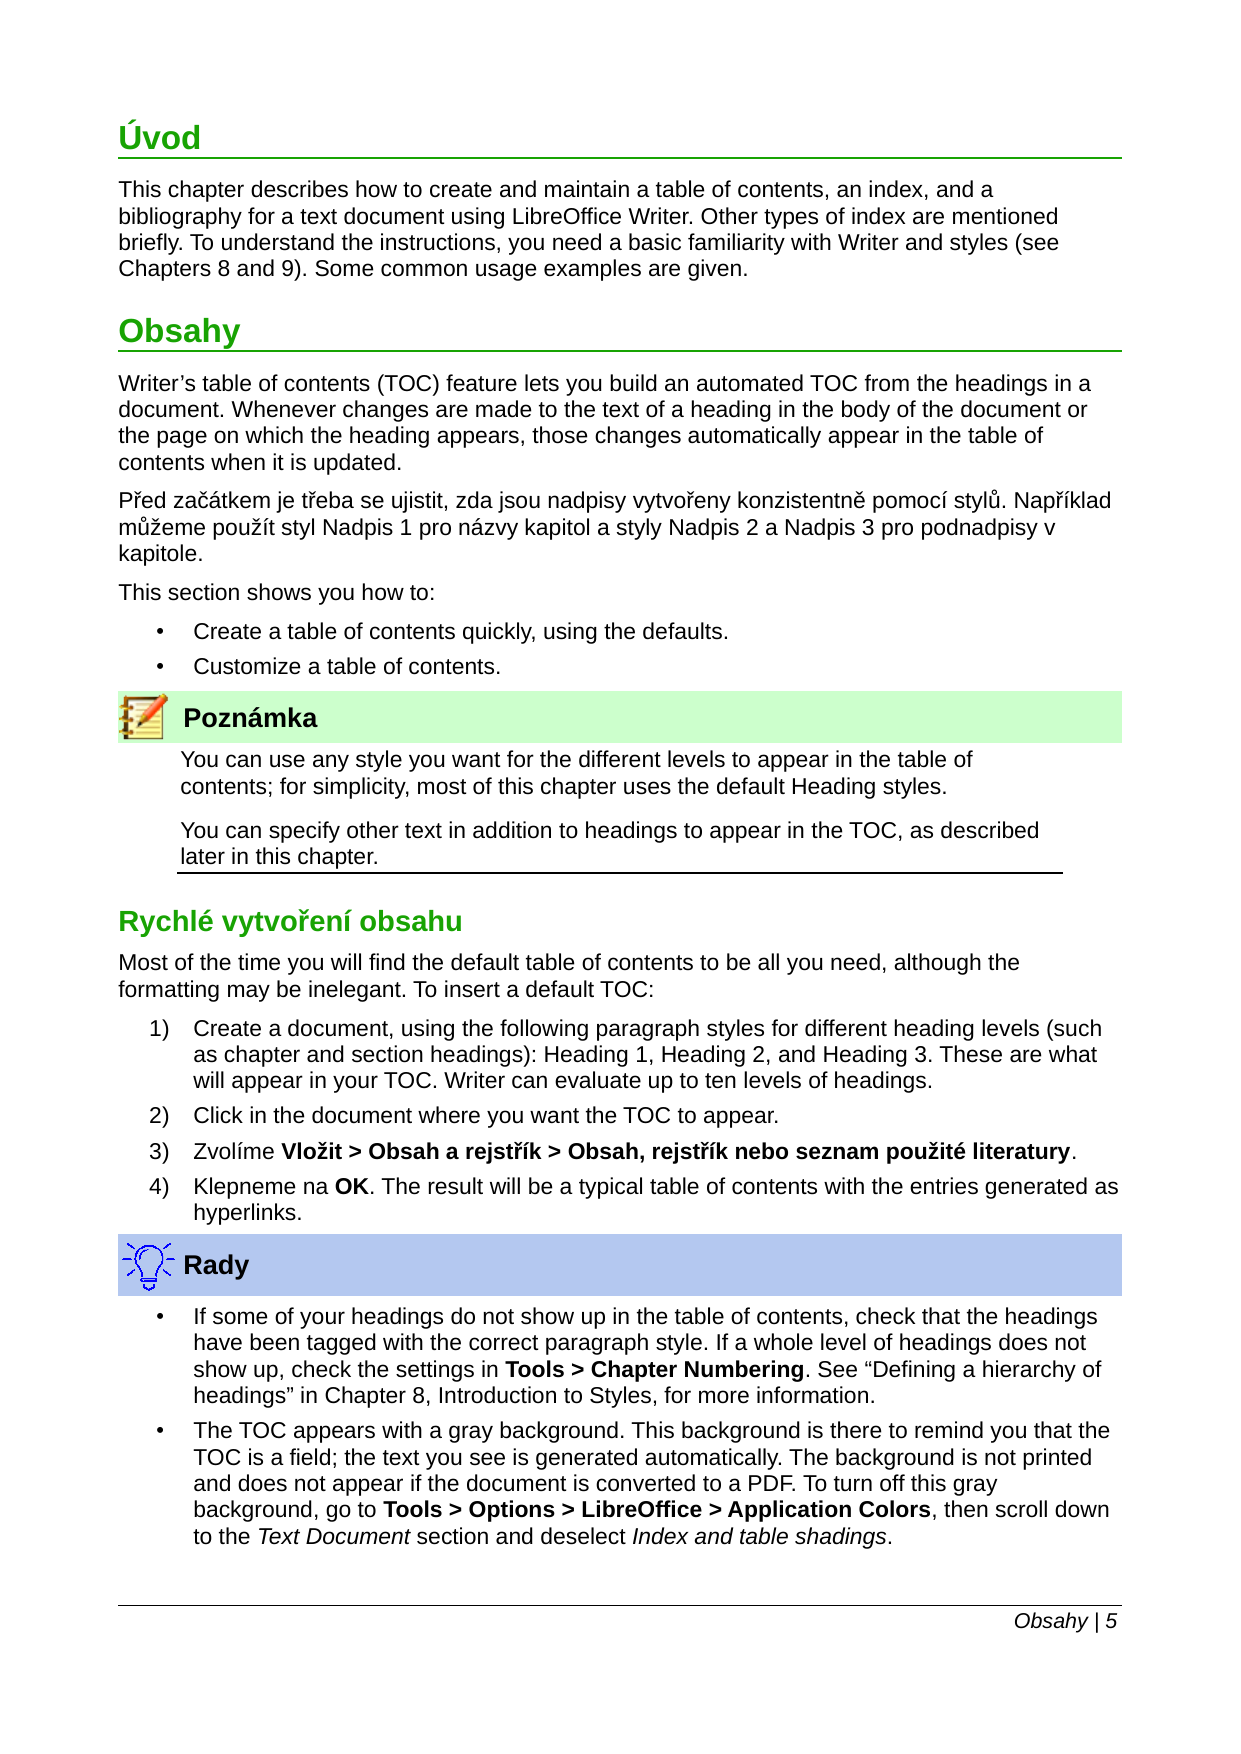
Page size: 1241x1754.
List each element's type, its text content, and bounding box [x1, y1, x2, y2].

text You can use any style you want for the different levels to appear in the table of contents; for simplicity, most of this chapter uses the default Heading styles. [177, 743, 1063, 799]
subtitle Úvod [118, 118, 1122, 157]
list This section shows you how to: [118, 579, 1122, 605]
list Click in the document where you want the TOC to appear. [169, 1102, 1122, 1129]
text Writer’s table of contents (TOC) feature lets you build an automated TOC from the headings in a document. Whenever changes are made to the text of a heading in the body of the document or the page on which the heading appears, those changes automatically appear in the table of contents when it is updated. [118, 369, 1122, 475]
list Create a document, using the following paragraph styles for different heading levels (such as chapter and section headings): Heading 1, Heading 2, and Heading 3. These are what will appear in your TOC. Writer can evaluate up to ten levels of headings. [169, 1014, 1122, 1093]
list Customize a table of contents. [156, 653, 1122, 679]
text Před začátkem je třeba se ujistit, zda jsou nadpisy vytvořeny konzistentně pomocí stylů. Například můžeme použít styl Nadpis 1 pro názvy kapitol a styly Nadpis 2 a Nadpis 3 pro podnadpisy v kapitole. [118, 487, 1122, 566]
text This chapter describes how to create and maintain a table of contents, an index, and a bibliography for a text document using LibreOffice Writer. Other types of index are mentioned briefly. To understand the instructions, you need a basic familiarity with Writer and styles (see Chapters 8 and 9). Some common usage examples are given. [118, 176, 1122, 282]
list Create a table of contents quickly, using the defaults. [156, 618, 1122, 644]
list Most of the time you will find the default table of contents to be all you need, although the formatting may be inelegant. To insert a default TOC: [118, 949, 1122, 1002]
picture [119, 1235, 179, 1295]
list Klepneme na OK. The result will be a typical table of contents with the entries generated as hyperlinks. [169, 1173, 1122, 1226]
text You can specify other text in addition to headings to appear in the TOC, as described later in this chapter. [177, 814, 1063, 872]
subtitle Obsahy [118, 311, 1122, 350]
list Zvolíme Vložit > Obsah a rejstřík > Obsah, rejstřík nebo seznam použité literatury. [169, 1138, 1122, 1164]
subtitle Rychlé vytvoření obsahu [118, 904, 1122, 937]
list The TOC appears with a gray background. This background is there to remind you that the TOC is a field; the text you see is generated automatically. The background is not printed and does not appear if the document is converted to a PDF. To turn off this gray background, go to Tools > Options > LibreOffice > Application Colors, then scroll down to the Text Document section and deselect Index and table shadings. [156, 1417, 1122, 1549]
subtitle Rady [118, 1234, 1122, 1296]
picture [119, 692, 170, 743]
list If some of your headings do not show up in the table of contents, check that the headings have been tagged with the correct paragraph style. If a whole level of headings does not show up, check the settings in Tools > Chapter Numbering. See “Defining a hierarchy of headings” in Chapter 8, Introduction to Styles, for more information. [156, 1303, 1122, 1408]
subtitle Poznámka [118, 691, 1122, 743]
